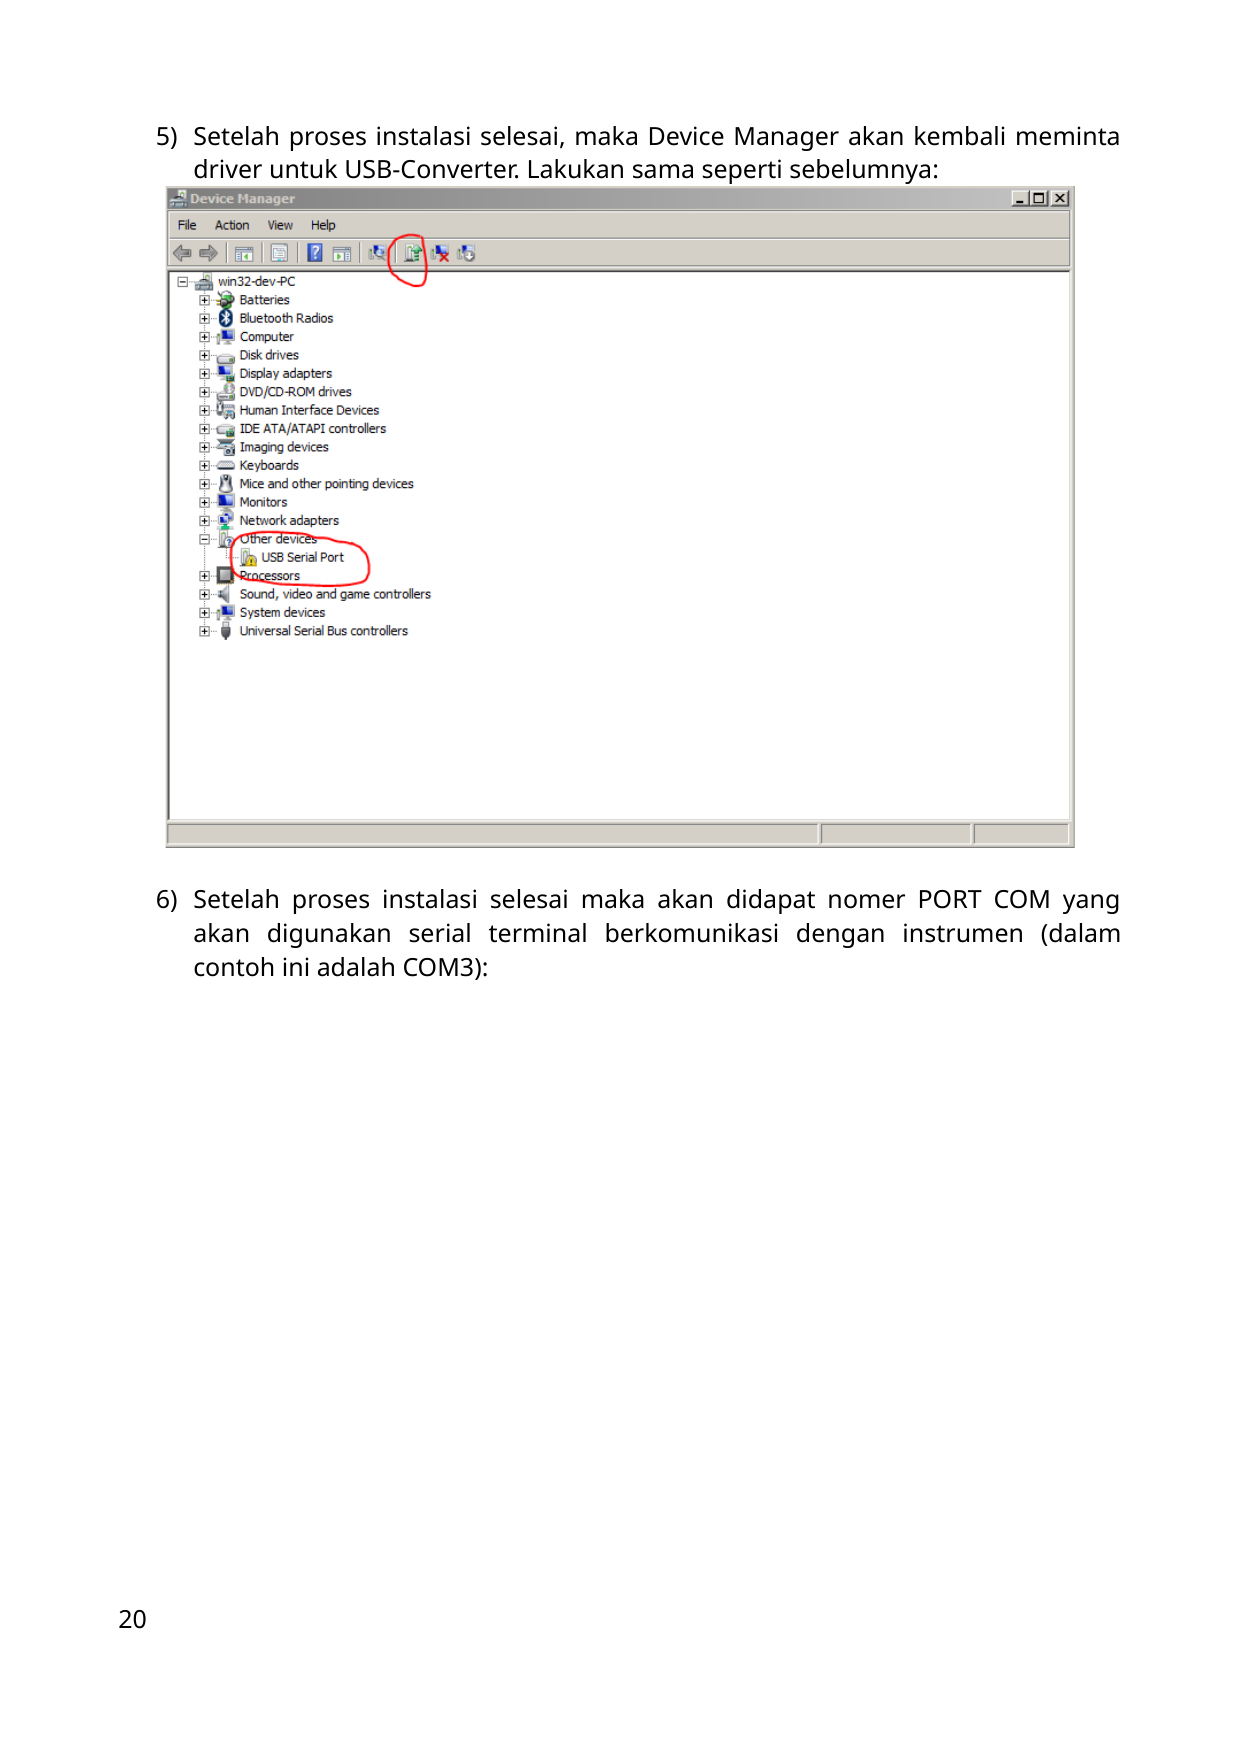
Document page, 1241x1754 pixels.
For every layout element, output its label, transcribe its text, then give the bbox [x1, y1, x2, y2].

picture [165, 186, 1075, 848]
list Setelah proses instalasi selesai, maka Device Manager akan kembali meminta driver untuk USB-Converter. Lakukan sama seperti sebelumnya: [156, 118, 1122, 186]
list Setelah proses instalasi selesai maka akan didapat nomer PORT COM yang akan digunakan serial terminal berkomunikasi dengan instrumen (dalam contoh ini adalah COM3): [156, 881, 1122, 984]
